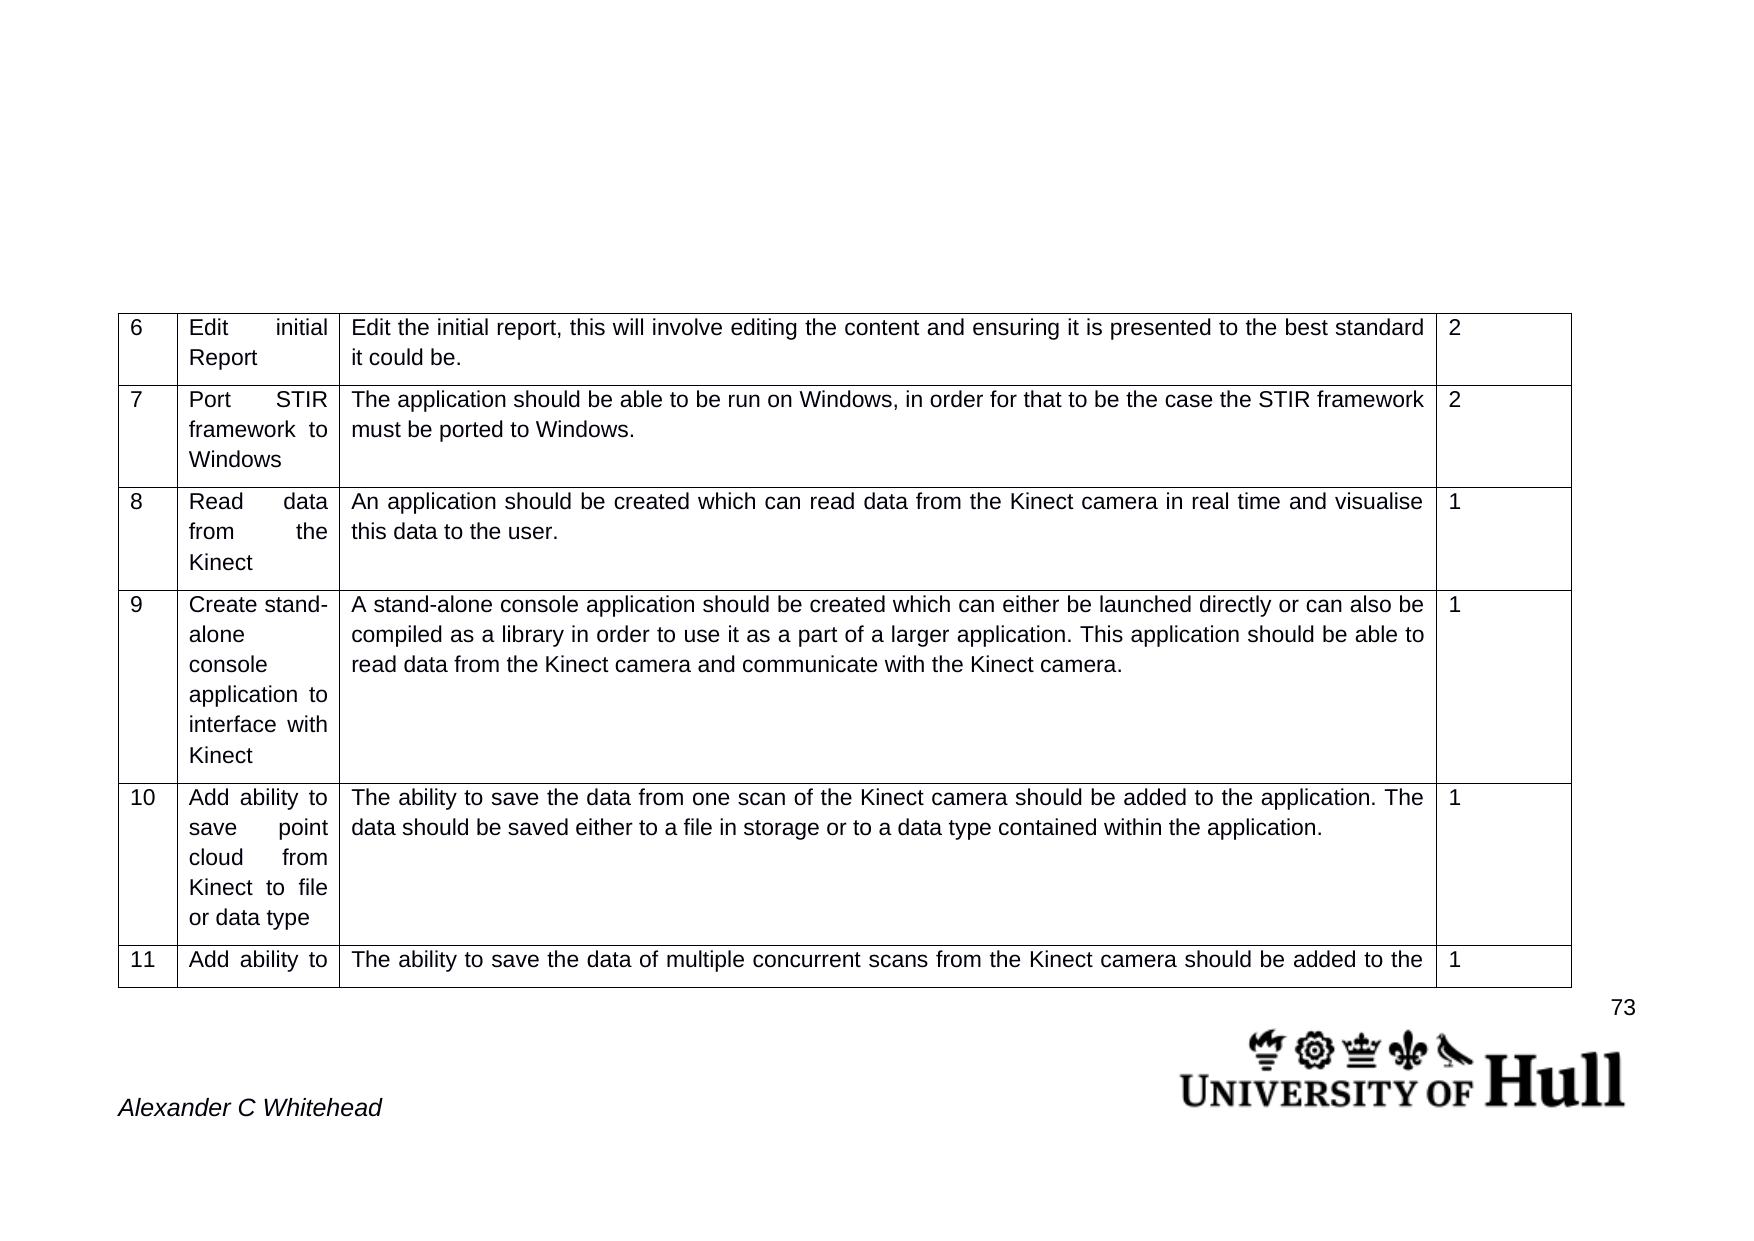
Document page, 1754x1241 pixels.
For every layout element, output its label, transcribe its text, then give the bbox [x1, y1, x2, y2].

table_cell 1 [1437, 591, 1571, 782]
table_cell The application should be able to be run on Windows, in order for that to be the case the STIR framework must be ported to Windows. [340, 386, 1436, 487]
table_cell Read data from the Kinect [178, 488, 339, 589]
table_cell 10 [119, 784, 177, 945]
table_cell 8 [119, 488, 177, 589]
table_cell Edit initial Report [178, 314, 339, 385]
table_cell A stand-alone console application should be created which can either be launched directly or can also be compiled as a library in order to use it as a part of a larger application. This application should be able to read data from the Kinect camera and communicate with the Kinect camera. [340, 591, 1436, 782]
table_cell Port STIR framework to Windows [178, 386, 339, 487]
table_cell 6 [119, 314, 177, 385]
table_cell 1 [1437, 784, 1571, 945]
picture [1173, 1020, 1634, 1117]
table_cell 2 [1437, 386, 1571, 487]
table_cell 11 [119, 946, 177, 987]
table_cell An application should be created which can read data from the Kinect camera in real time and visualise this data to the user. [340, 488, 1436, 589]
table_cell 9 [119, 591, 177, 782]
table_cell 2 [1437, 314, 1571, 385]
table_cell Add ability to [178, 946, 339, 987]
table_cell Add ability to save point cloud from Kinect to file or data type [178, 784, 339, 945]
table_cell 1 [1437, 488, 1571, 589]
table_cell 1 [1437, 946, 1571, 987]
table_cell The ability to save the data of multiple concurrent scans from the Kinect camera should be added to the [340, 946, 1436, 987]
table_cell The ability to save the data from one scan of the Kinect camera should be added to the application. The data should be saved either to a file in storage or to a data type contained within the application. [340, 784, 1436, 945]
table_cell 7 [119, 386, 177, 487]
table_cell Edit the initial report, this will involve editing the content and ensuring it is presented to the best standard it could be. [340, 314, 1436, 385]
table_cell Create stand-alone console application to interface with Kinect [178, 591, 339, 782]
